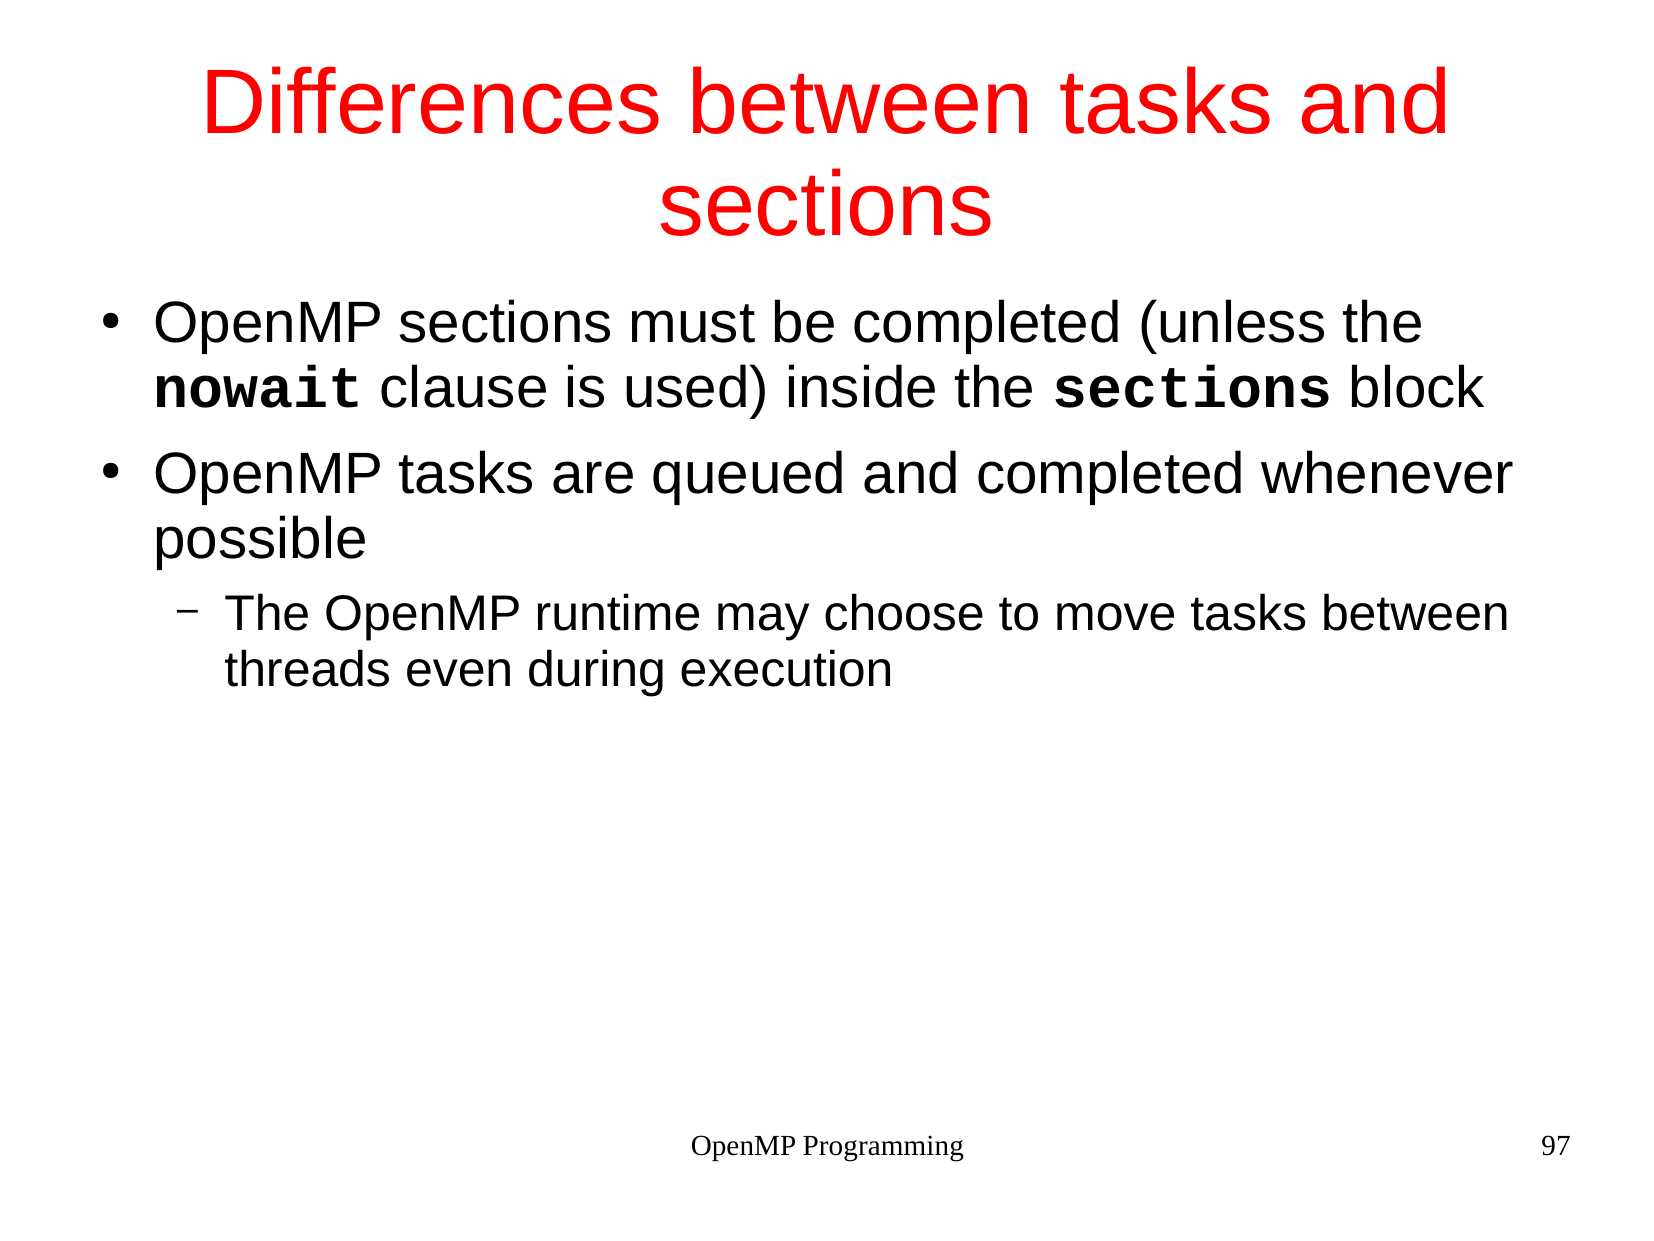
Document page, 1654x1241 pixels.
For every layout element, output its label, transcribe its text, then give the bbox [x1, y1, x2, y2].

title Differences between tasks and sections [82, 49, 1571, 257]
list OpenMP sections must be completed (unless the nowait clause is used) inside the sections block OpenMP tasks are queued and completed whenever possible The OpenMP runtime may choose to move tasks between threads even during execution [82, 290, 1571, 1109]
